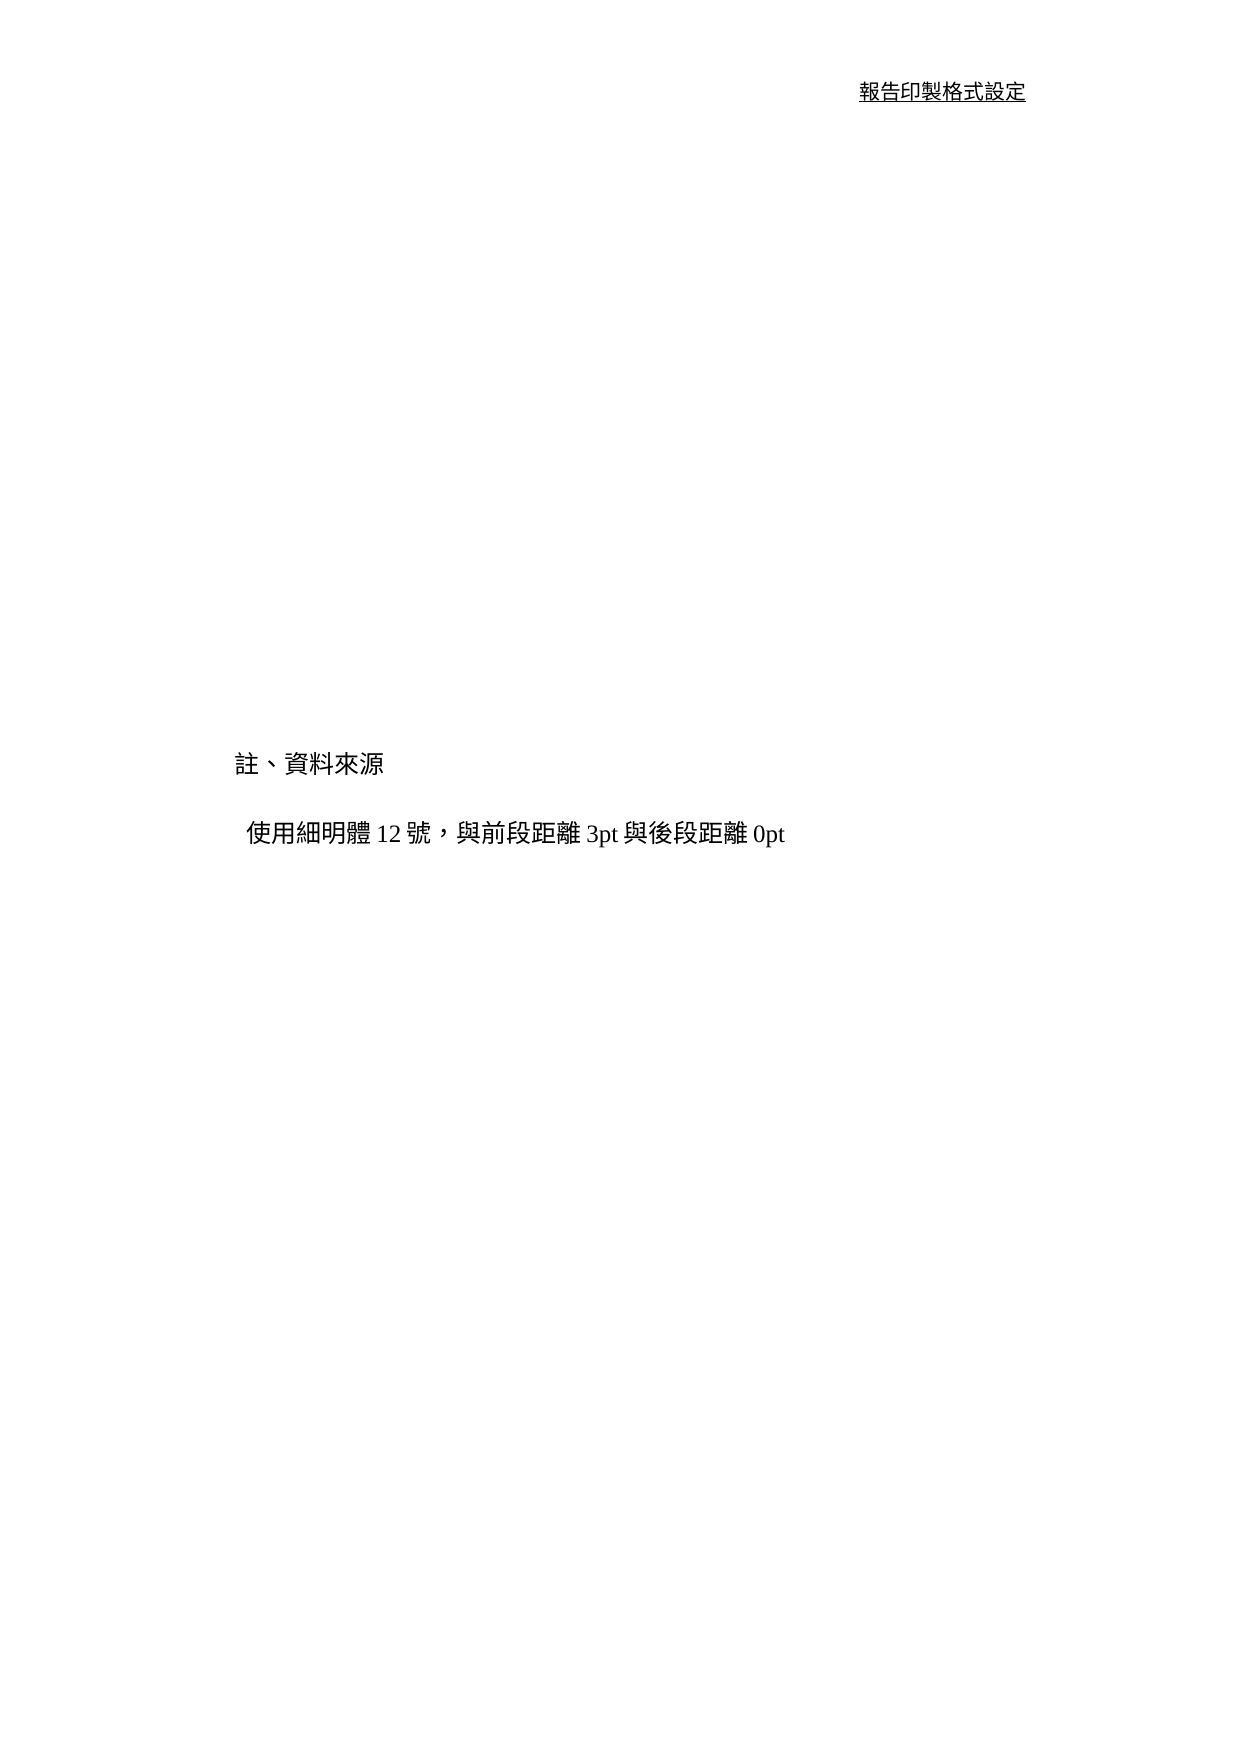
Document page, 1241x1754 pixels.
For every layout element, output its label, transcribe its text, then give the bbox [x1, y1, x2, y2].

text 使用細明體12號，與前段距離3pt與後段距離0pt [177, 789, 1063, 852]
text 註、資料來源 [177, 721, 1063, 783]
